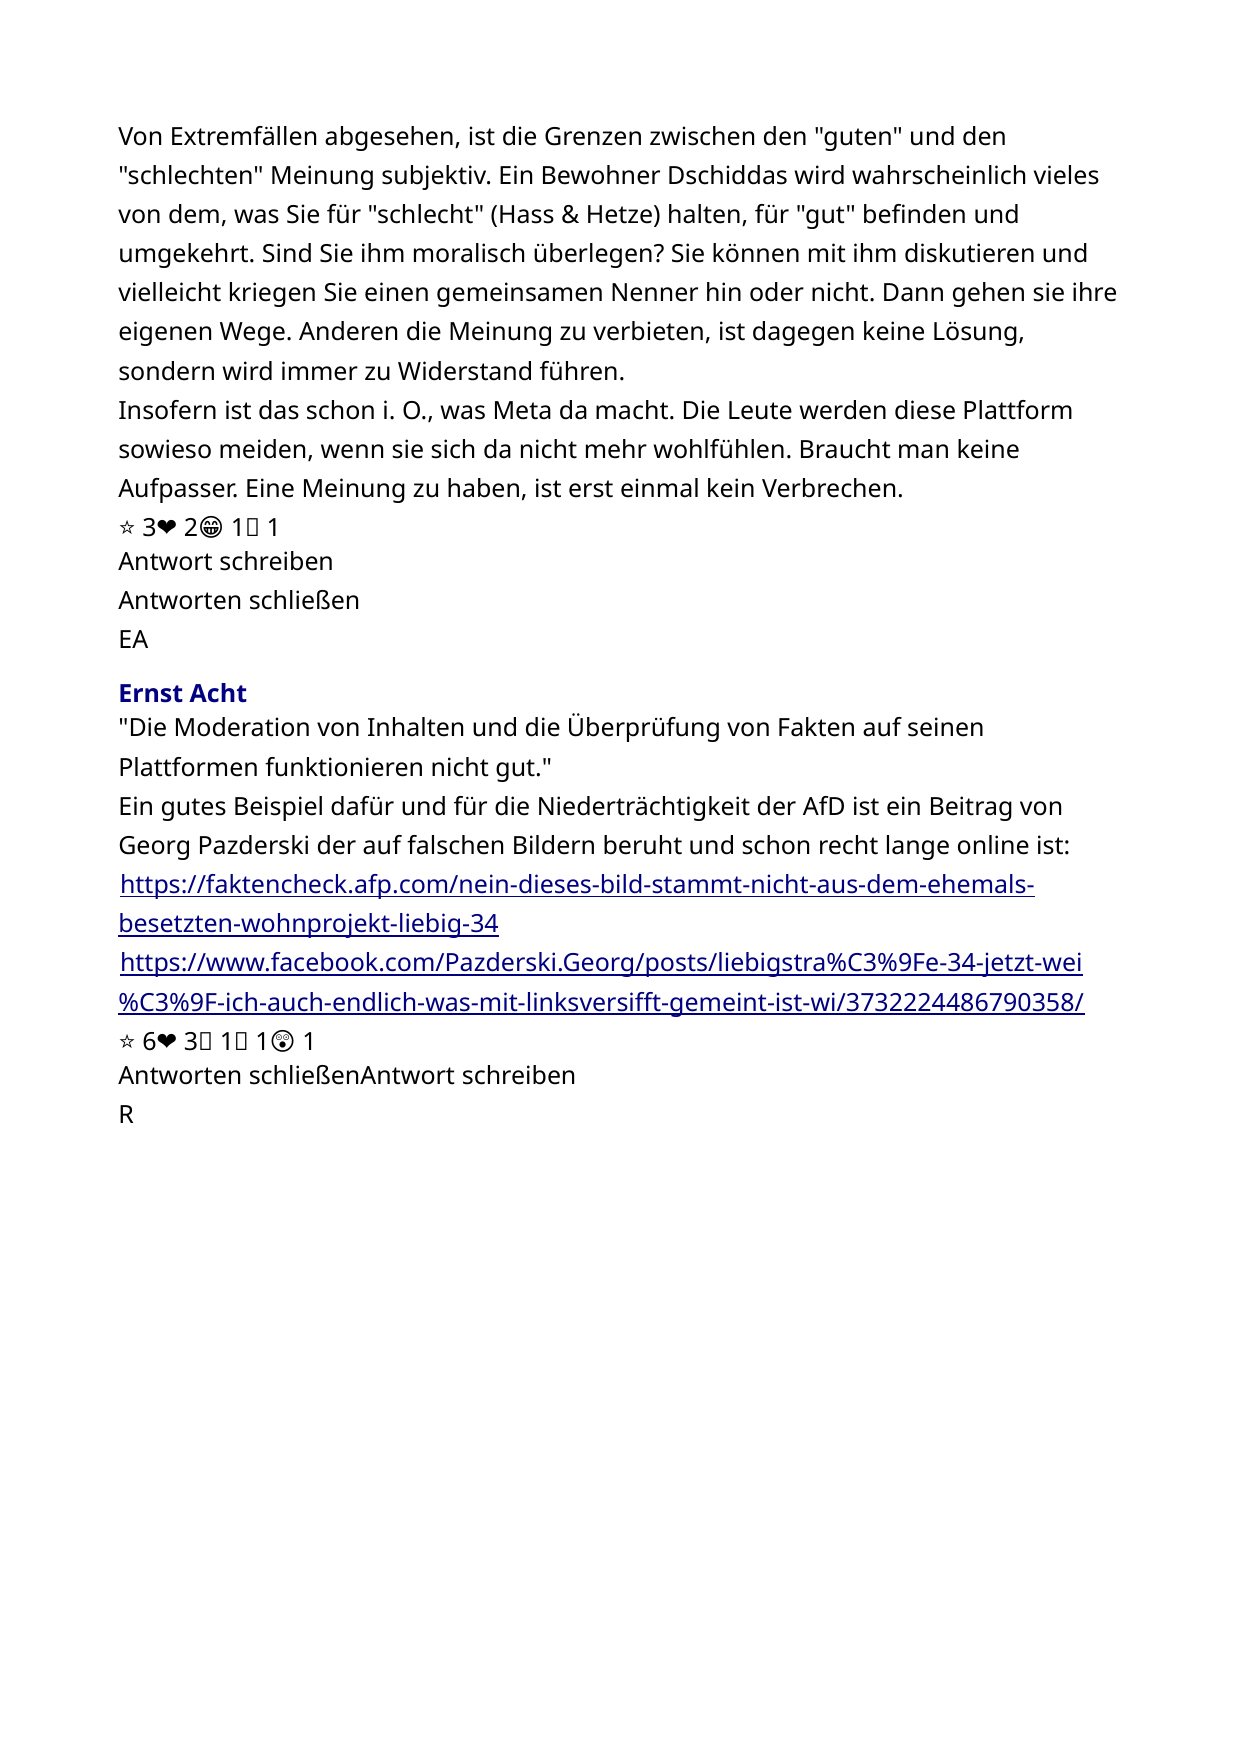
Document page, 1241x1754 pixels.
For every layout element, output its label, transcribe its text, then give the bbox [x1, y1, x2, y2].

text Ein gutes Beispiel dafür und für die Niederträchtigkeit der AfD ist ein Beitrag von Georg Pazderski der auf falschen Bildern beruht und schon recht lange online ist: [118, 788, 1122, 862]
text EA [118, 622, 1122, 656]
text https://faktencheck.afp.com/nein-dieses-bild-stammt-nicht-aus-dem-ehemals-besetzten-wohnprojekt-liebig-34 [118, 867, 1122, 940]
text Insofern ist das schon i. O., was Meta da macht. Die Leute werden diese Plattform sowieso meiden, wenn sie sich da nicht mehr wohlfühlen. Braucht man keine Aufpasser. Eine Meinung zu haben, ist erst einmal kein Verbrechen. [118, 392, 1122, 505]
text Antwort schreiben [118, 544, 1122, 578]
text Von Extremfällen abgesehen, ist die Grenzen zwischen den "guten" und den "schlechten" Meinung subjektiv. Ein Bewohner Dschiddas wird wahrscheinlich vieles von dem, was Sie für "schlecht" (Hass & Hetze) halten, für "gut" befinden und umgekehrt. Sind Sie ihm moralisch überlegen? Sie können mit ihm diskutieren und vielleicht kriegen Sie einen gemeinsamen Nenner hin oder nicht. Dann gehen sie ihre eigenen Wege. Anderen die Meinung zu verbieten, ist dagegen keine Lösung, sondern wird immer zu Widerstand führen. [118, 118, 1122, 387]
text Antworten schließen [118, 583, 1122, 617]
text Antworten schließenAntwort schreiben [118, 1057, 1122, 1091]
text ⭐️ 3❤️ 2😁 1🤨 1 [118, 510, 1122, 544]
text https://www.facebook.com/Pazderski.Georg/posts/liebigstra%C3%9Fe-34-jetzt-wei%C3%9F-ich-auch-endlich-was-mit-linksversifft-gemeint-ist-wi/3732224486790358/ [118, 945, 1122, 1018]
text "Die Moderation von Inhalten und die Überprüfung von Fakten auf seinen Plattformen funktionieren nicht gut." [118, 710, 1122, 783]
text ⭐️ 6❤️ 3🙁 1🤨 1😲 1 [118, 1023, 1122, 1057]
subtitle Ernst Acht [118, 676, 1122, 710]
text R [118, 1097, 1122, 1131]
